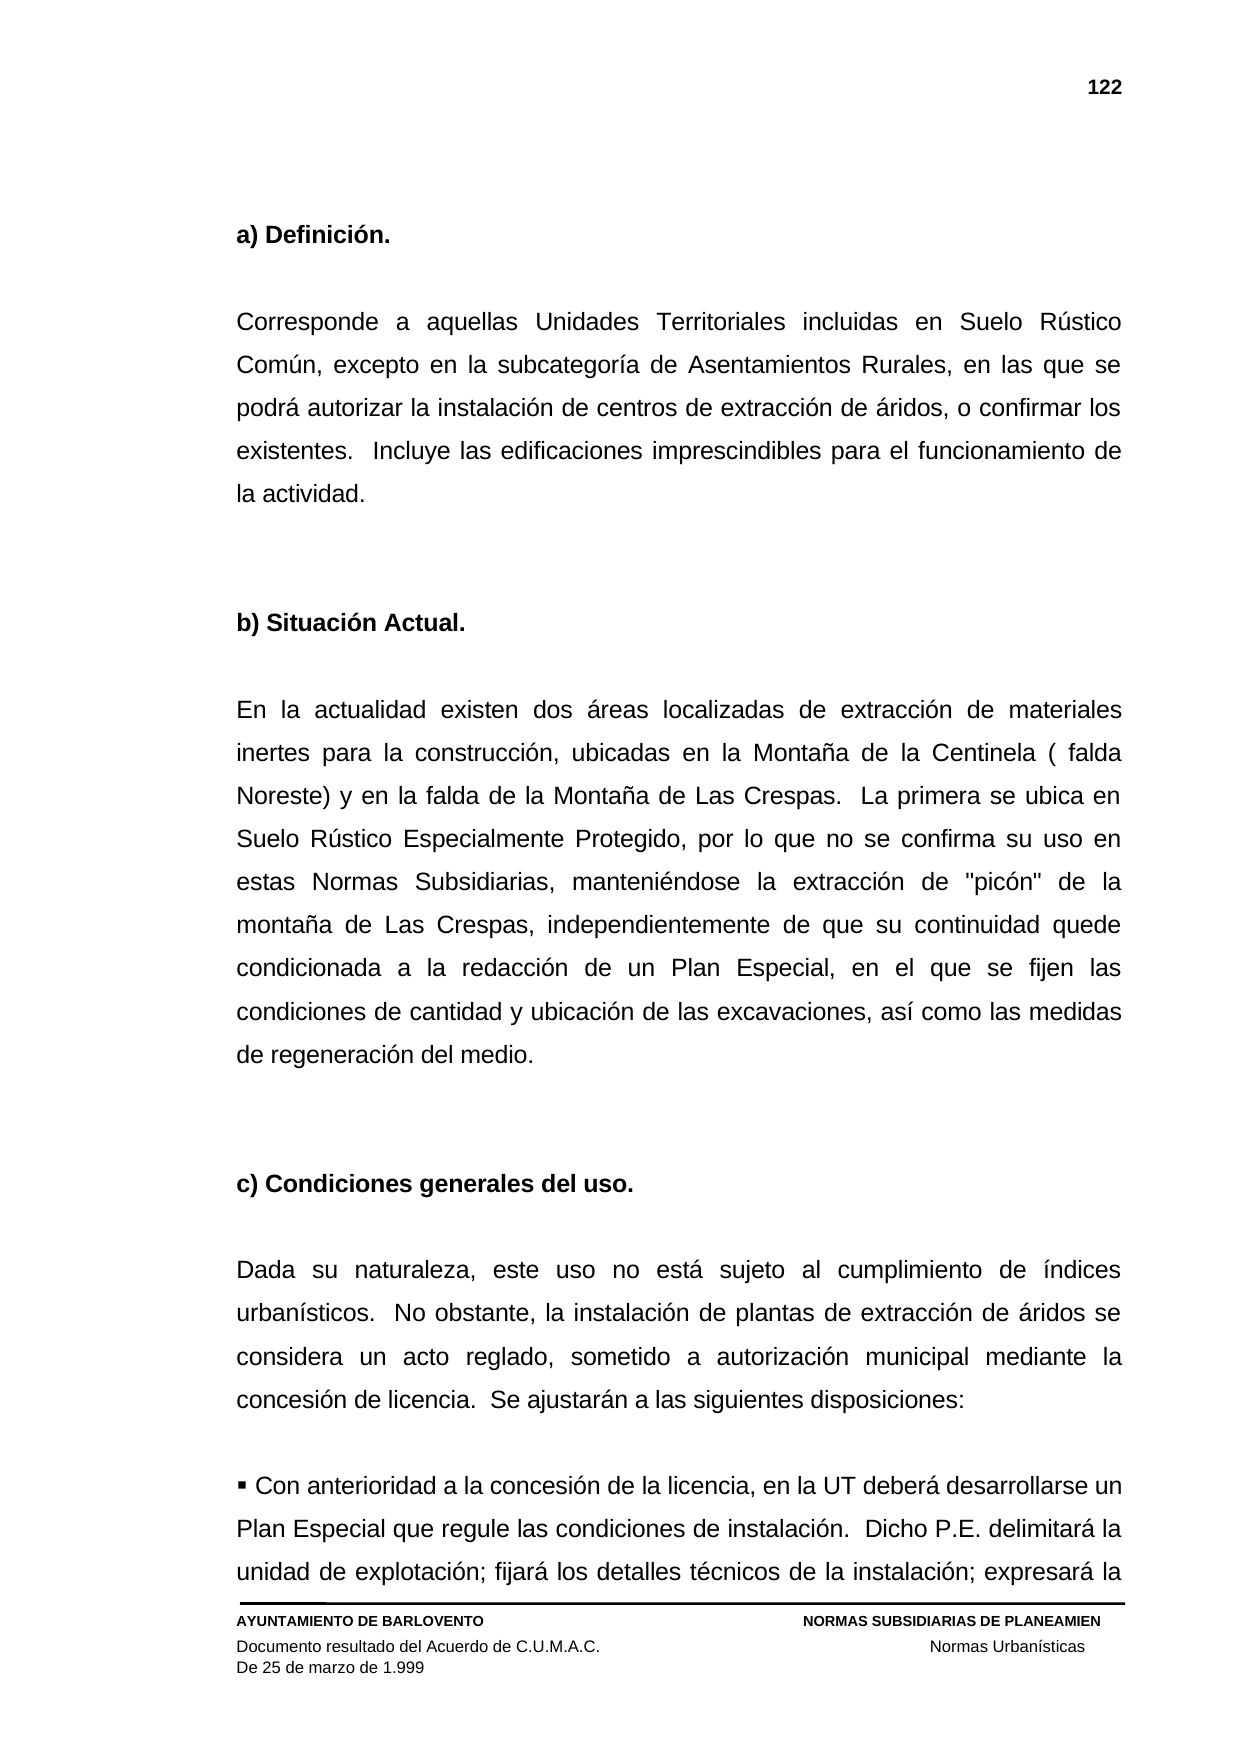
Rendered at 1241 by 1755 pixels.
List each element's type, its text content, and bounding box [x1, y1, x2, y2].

text c) Condiciones generales del uso. [236, 1169, 1122, 1198]
text b) Situación Actual. [236, 608, 1122, 637]
text En la actualidad existen dos áreas localizadas de extracción de materiales inertes para la construcción, ubicadas en la Montaña de la Centinela ( falda Noreste) y en la falda de la Montaña de Las Crespas. La primera se ubica en Suelo Rústico Especialmente Protegido, por lo que no se confirma su uso en estas Normas Subsidiarias, manteniéndose la extracción de "picón" de la montaña de Las Crespas, independientemente de que su continuidad quede condicionada a la redacción de un Plan Especial, en el que se fijen las condiciones de cantidad y ubicación de las excavaciones, así como las medidas de regeneración del medio. [236, 695, 1122, 1068]
text  Con anterioridad a la concesión de la licencia, en la UT deberá desarrollarse un Plan Especial que regule las condiciones de instalación. Dicho P.E. delimitará la unidad de explotación; fijará los detalles técnicos de la instalación; expresará la [236, 1471, 1122, 1586]
text Dada su naturaleza, este uso no está sujeto al cumplimiento de índices urbanísticos. No obstante, la instalación de plantas de extracción de áridos se considera un acto reglado, sometido a autorización municipal mediante la concesión de licencia. Se ajustarán a las siguientes disposiciones: [236, 1255, 1122, 1413]
text Corresponde a aquellas Unidades Territoriales incluidas en Suelo Rústico Común, excepto en la subcategoría de Asentamientos Rurales, en las que se podrá autorizar la instalación de centros de extracción de áridos, o confirmar los existentes. Incluye las edificaciones imprescindibles para el funcionamiento de la actividad. [236, 307, 1122, 508]
text a) Definición. [236, 220, 1122, 249]
